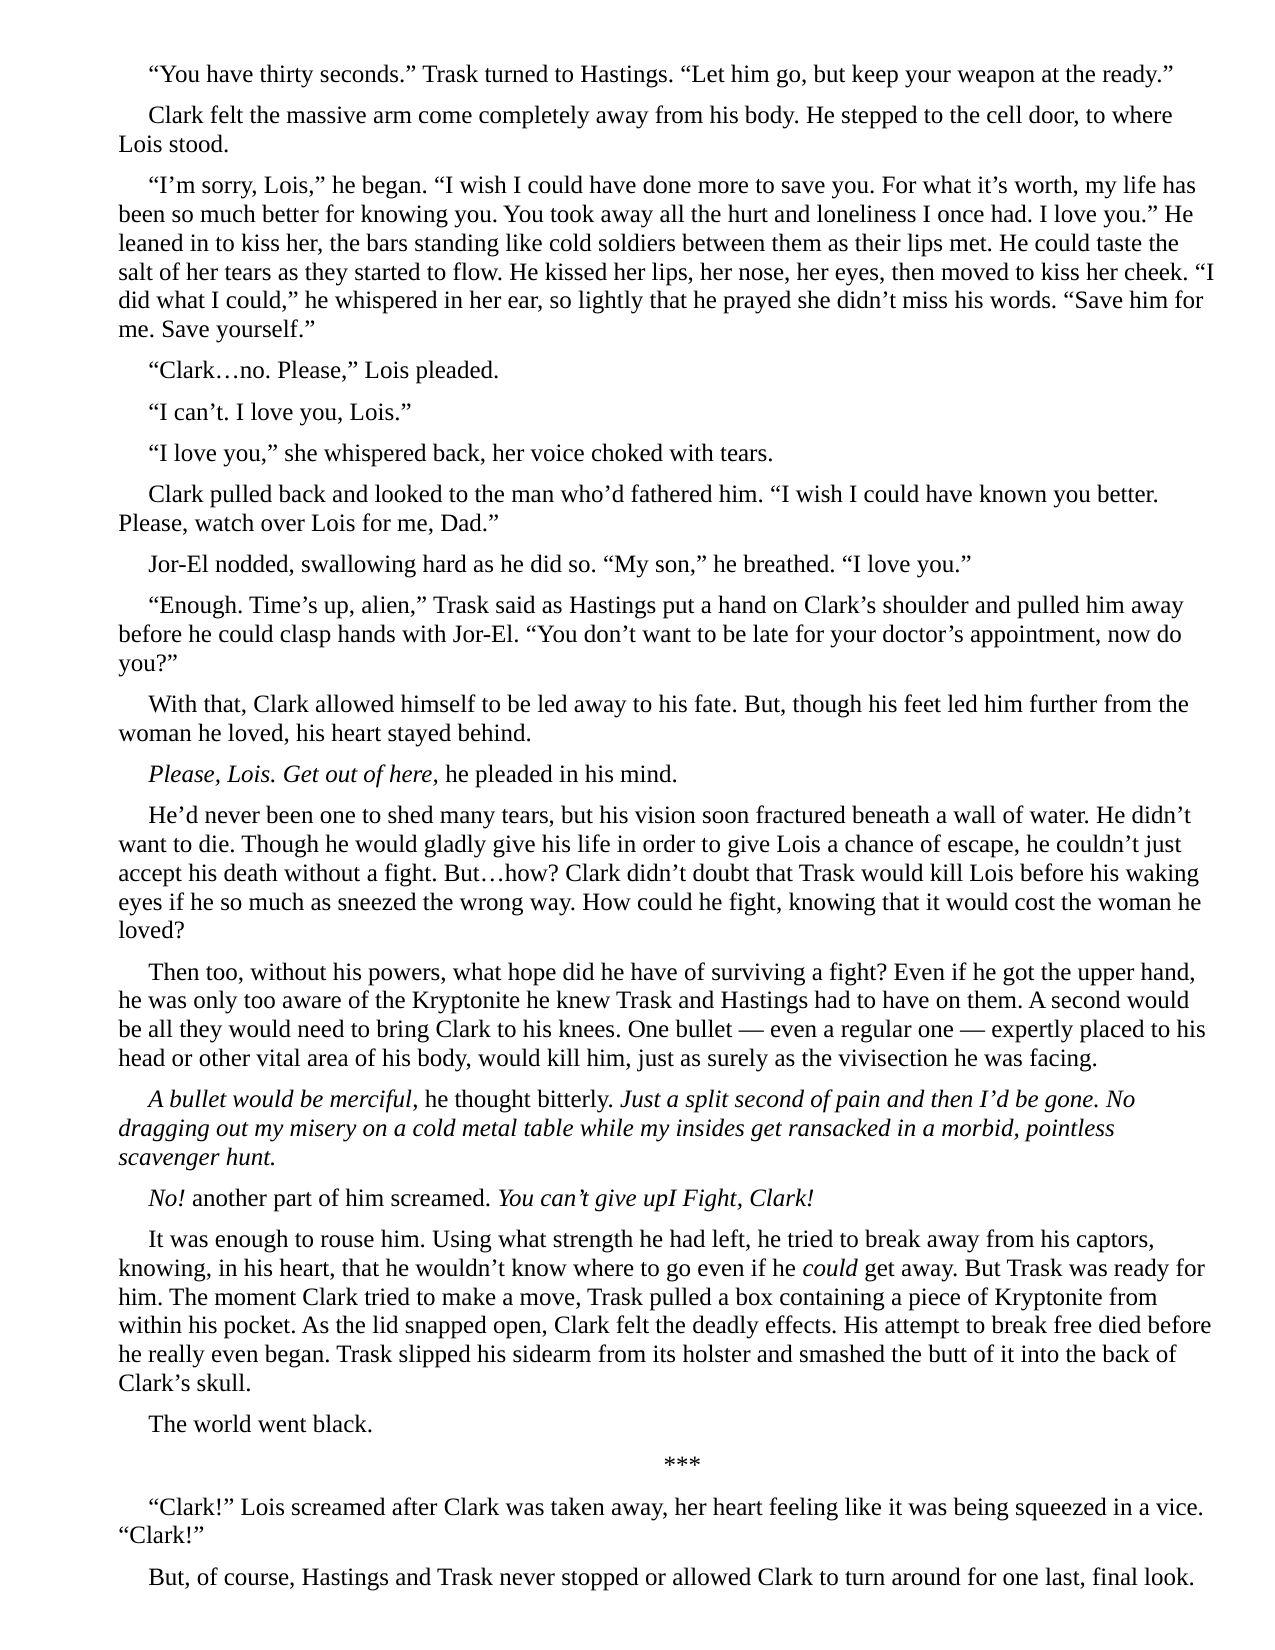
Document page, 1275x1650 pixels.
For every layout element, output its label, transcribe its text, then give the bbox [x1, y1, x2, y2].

text “Enough. Time’s up, alien,” Trask said as Hastings put a hand on Clark’s shoulder and pulled him away before he could clasp hands with Jor-El. “You don’t want to be late for your doctor’s appointment, now do you?” [118, 590, 1216, 677]
text A bullet would be merciful, he thought bitterly. Just a split second of pain and then I’d be gone. No dragging out my misery on a cold metal table while my insides get ransacked in a morbid, pointless scavenger hunt. [118, 1084, 1216, 1170]
text With that, Clark allowed himself to be led away to his fate. But, though his feet led him further from the woman he loved, his heart stayed behind. [118, 689, 1216, 747]
text “Clark…no. Please,” Lois pleaded. [118, 355, 1216, 384]
text “I can’t. I love you, Lois.” [118, 397, 1216, 425]
text The world went black. [118, 1409, 1216, 1438]
text Then too, without his powers, what hope did he have of surviving a fight? Even if he got the upper hand, he was only too aware of the Kryptonite he knew Trask and Hastings had to have on them. A second would be all they would need to bring Clark to his knees. One bullet — even a regular one — expertly placed to his head or other vital area of his body, would kill him, just as surely as the vivisection he was facing. [118, 957, 1216, 1072]
text Jor-El nodded, swallowing hard as he did so. “My son,” he breathed. “I love you.” [118, 549, 1216, 578]
text “You have thirty seconds.” Trask turned to Hastings. “Let him go, but keep your weapon at the ready.” [118, 59, 1216, 88]
text No! another part of him screamed. You can’t give upI Fight, Clark! [118, 1183, 1216, 1212]
text “I’m sorry, Lois,” he began. “I wish I could have done more to save you. For what it’s worth, my life has been so much better for knowing you. You took away all the hurt and loneliness I once had. I love you.” He leaned in to kiss her, the bars standing like cold soldiers between them as their lips met. He could taste the salt of her tears as they started to flow. He kissed her lips, her nose, her eyes, then moved to kiss her cheek. “I did what I could,” he whispered in her ear, so lightly that he prayed she didn’t miss his words. “Save him for me. Save yourself.” [118, 170, 1216, 343]
text Clark pulled back and looked to the man who’d fathered him. “I wish I could have known you better. Please, watch over Lois for me, Dad.” [118, 479, 1216, 537]
text It was enough to rouse him. Using what strength he had left, he tried to break away from his captors, knowing, in his heart, that he wouldn’t know where to go even if he could get away. But Trask was ready for him. The moment Clark tried to make a move, Trask pulled a box containing a piece of Kryptonite from within his pocket. As the lid snapped open, Clark felt the deadly effects. His attempt to break free died before he really even began. Trask slipped his sidearm from its holster and smashed the butt of it into the back of Clark’s skull. [118, 1224, 1216, 1397]
text Please, Lois. Get out of here, he pleaded in his mind. [118, 759, 1216, 788]
text “I love you,” she whispered back, her voice choked with tears. [118, 438, 1216, 467]
text Clark felt the massive arm come completely away from his body. He stepped to the cell door, to where Lois stood. [118, 100, 1216, 158]
text He’d never been one to shed many tears, but his vision soon fractured beneath a wall of water. He didn’t want to die. Though he would gladly give his life in order to give Lois a chance of escape, he couldn’t just accept his death without a fight. But…how? Clark didn’t doubt that Trask would kill Lois before his waking eyes if he so much as sneezed the wrong way. How could he fight, knowing that it would cost the woman he loved? [118, 800, 1216, 944]
text “Clark!” Lois screamed after Clark was taken away, her heart feeling like it was being squeezed in a vice. “Clark!” [118, 1492, 1216, 1549]
text But, of course, Hastings and Trask never stopped or allowed Clark to turn around for one last, final look. [118, 1562, 1216, 1590]
text *** [118, 1450, 1216, 1479]
